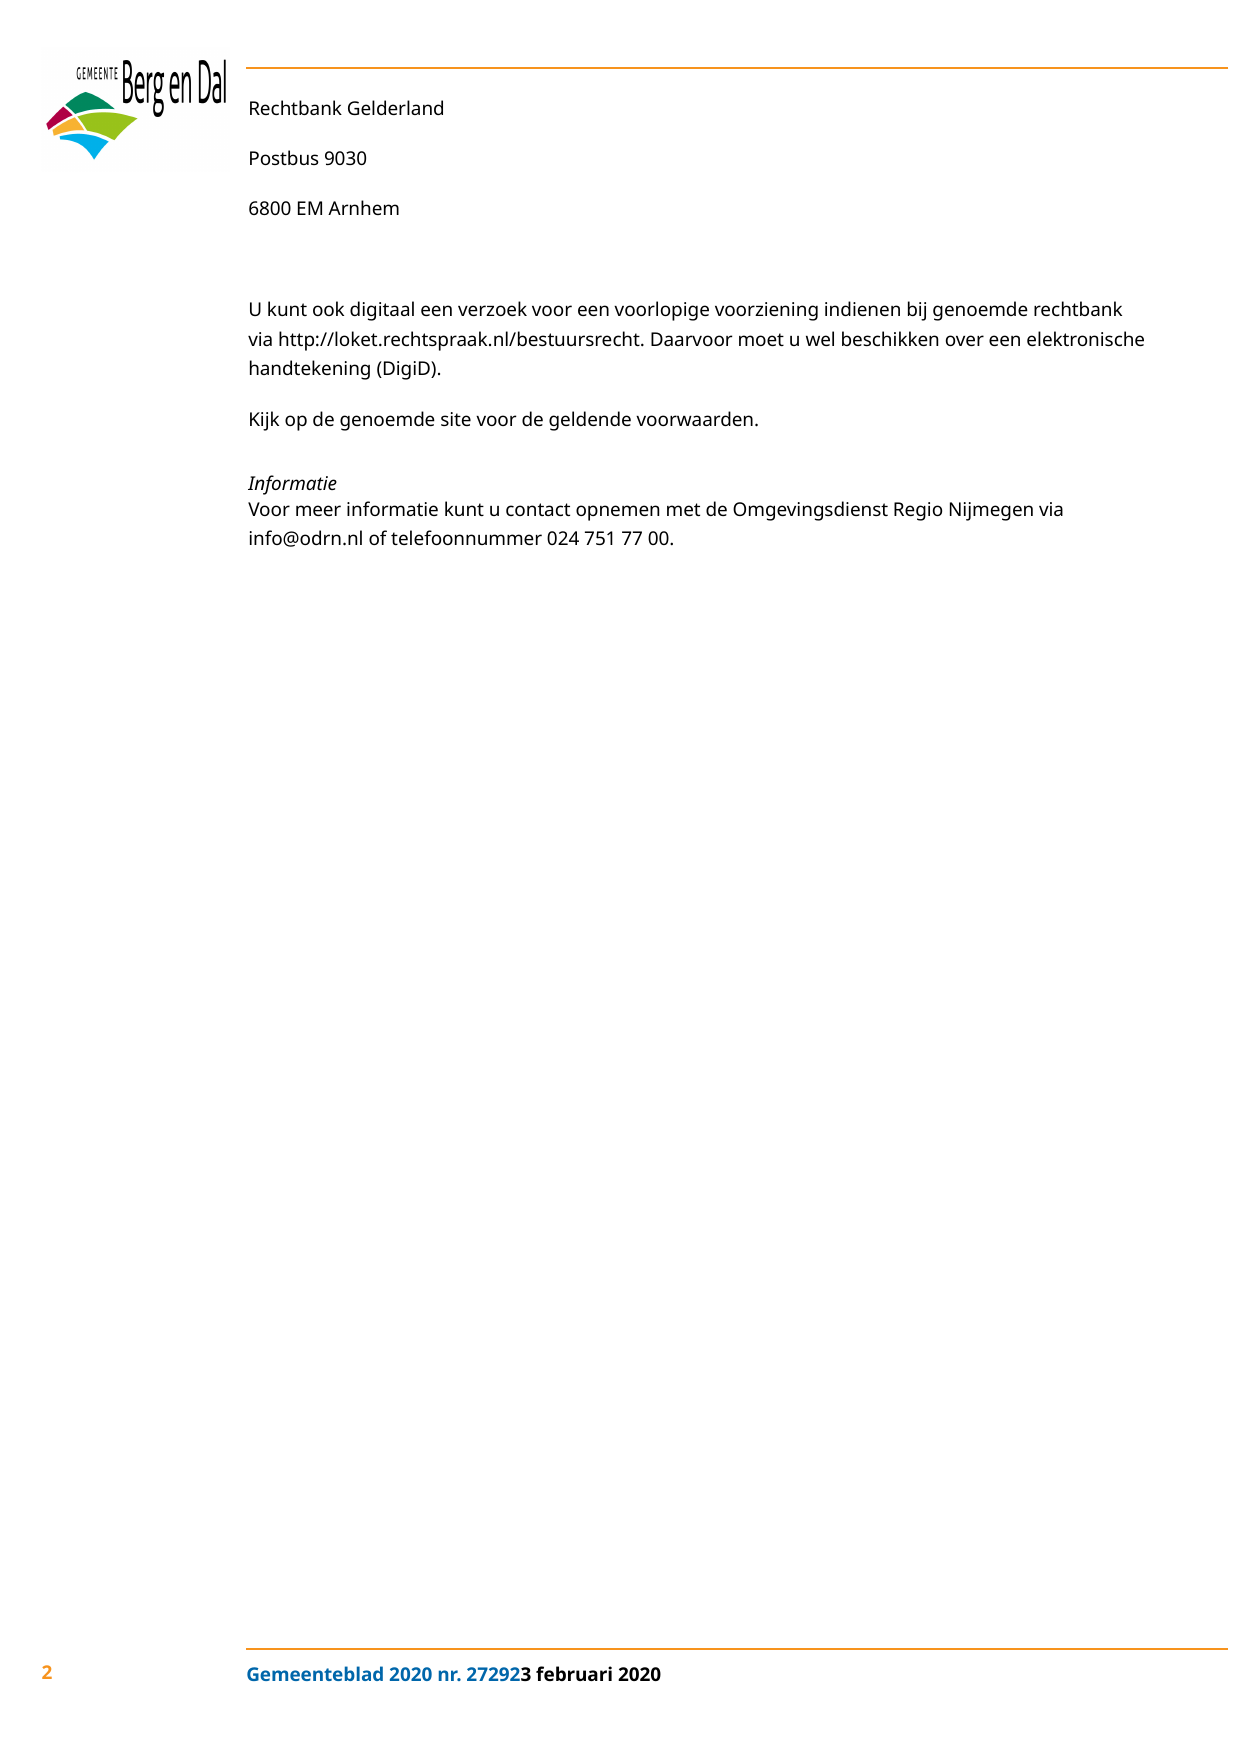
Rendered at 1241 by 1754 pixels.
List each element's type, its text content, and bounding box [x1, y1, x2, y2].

text Voor meer informatie kunt u contact opnemen met de Omgevingsdienst Regio Nijmegen via info@odrn.nl of telefoonnummer 024 751 77 00. [248, 496, 1152, 551]
text Kijk op de genoemde site voor de geldende voorwaarden. [248, 406, 1152, 432]
text U kunt ook digitaal een verzoek voor een voorlopige voorziening indienen bij genoemde rechtbank via http://loket.rechtspraak.nl/bestuursrecht. Daarvoor moet u wel beschikken over een elektronische handtekening (DigiD). [248, 296, 1152, 381]
picture [41, 47, 231, 172]
text Postbus 9030 [248, 145, 1152, 171]
text 6800 EM Arnhem [248, 196, 1152, 221]
text Rechtbank Gelderland [248, 95, 1152, 121]
text Informatie [248, 470, 1152, 496]
